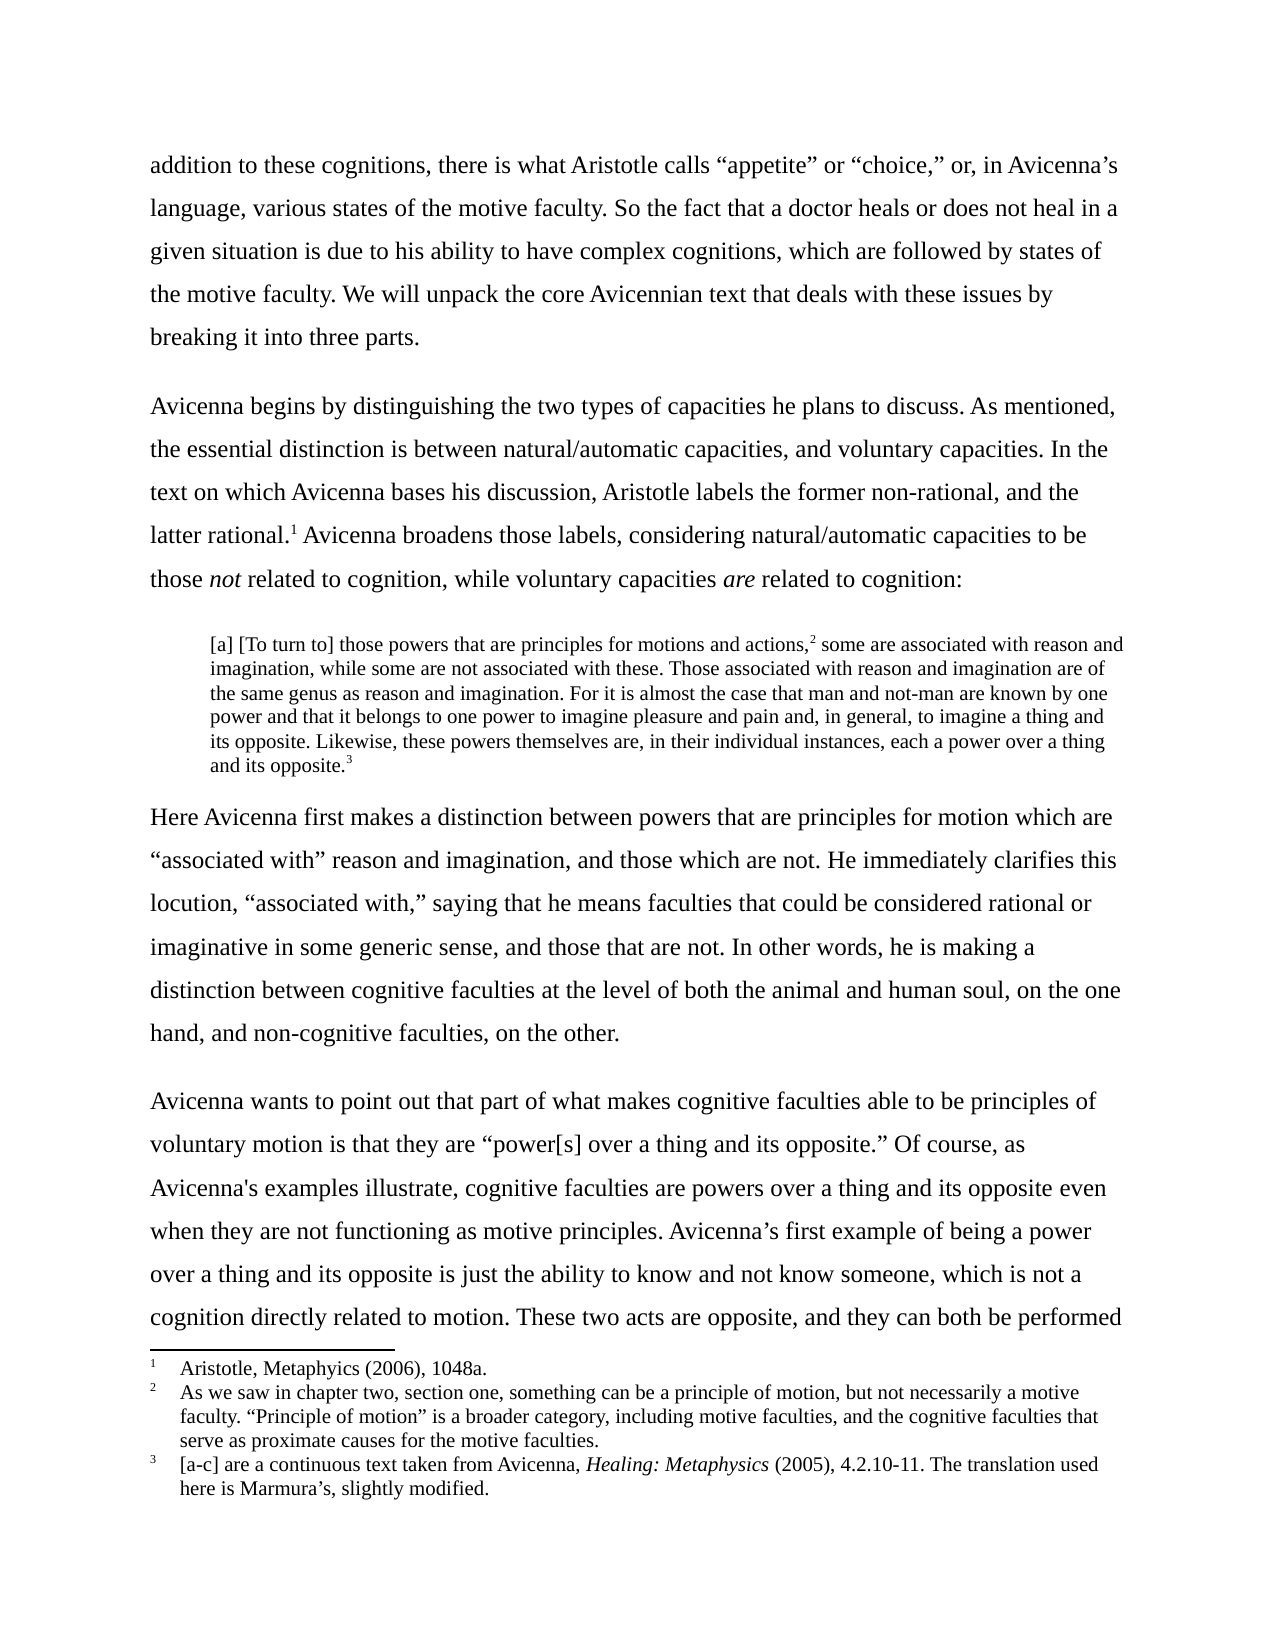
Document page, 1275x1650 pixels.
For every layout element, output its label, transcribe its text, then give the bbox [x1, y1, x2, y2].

text Avicenna wants to point out that part of what makes cognitive faculties able to be principles of voluntary motion is that they are “power[s] over a thing and its opposite.” Of course, as Avicenna's examples illustrate, cognitive faculties are powers over a thing and its opposite even when they are not functioning as motive principles. Avicenna’s first example of being a power over a thing and its opposite is just the ability to know and not know someone, which is not a cognition directly related to motion. These two acts are opposite, and they can both be performed [150, 1086, 1125, 1331]
text Aristotle, Metaphyics (2006), 1048a. [150, 1356, 1125, 1380]
text Avicenna begins by distinguishing the two types of capacities he plans to discuss. As mentioned, the essential distinction is between natural/automatic capacities, and voluntary capacities. In the text on which Avicenna bases his discussion, Aristotle labels the former non-rational, and the latter rational. Avicenna broadens those labels, considering natural/automatic capacities to be those not related to cognition, while voluntary capacities are related to cognition: [150, 391, 1125, 592]
text addition to these cognitions, there is what Aristotle calls “appetite” or “choice,” or, in Avicenna’s language, various states of the motive faculty. So the fact that a doctor heals or does not heal in a given situation is due to his ability to have complex cognitions, which are followed by states of the motive faculty. We will unpack the core Avicennian text that deals with these issues by breaking it into three parts. [150, 150, 1125, 351]
text As we saw in chapter two, section one, something can be a principle of motion, but not necessarily a motive faculty. “Principle of motion” is a broader category, including motive faculties, and the cognitive faculties that serve as proximate causes for the motive faculties. [150, 1380, 1125, 1452]
text [a] [To turn to] those powers that are principles for motions and actions, some are associated with reason and imagination, while some are not associated with these. Those associated with reason and imagination are of the same genus as reason and imagination. For it is almost the case that man and not-man are known by one power and that it belongs to one power to imagine pleasure and pain and, in general, to imagine a thing and its opposite. Likewise, these powers themselves are, in their individual instances, each a power over a thing and its opposite. [210, 632, 1125, 777]
text [a-c] are a continuous text taken from Avicenna, Healing: Metaphysics (2005), 4.2.10-11. The translation used here is Marmura’s, slightly modified. [150, 1452, 1125, 1500]
text Here Avicenna first makes a distinction between powers that are principles for motion which are “associated with” reason and imagination, and those which are not. He immediately clarifies this locution, “associated with,” saying that he means faculties that could be considered rational or imaginative in some generic sense, and those that are not. In other words, he is making a distinction between cognitive faculties at the level of both the animal and human soul, on the one hand, and non-cognitive faculties, on the other. [150, 802, 1125, 1047]
